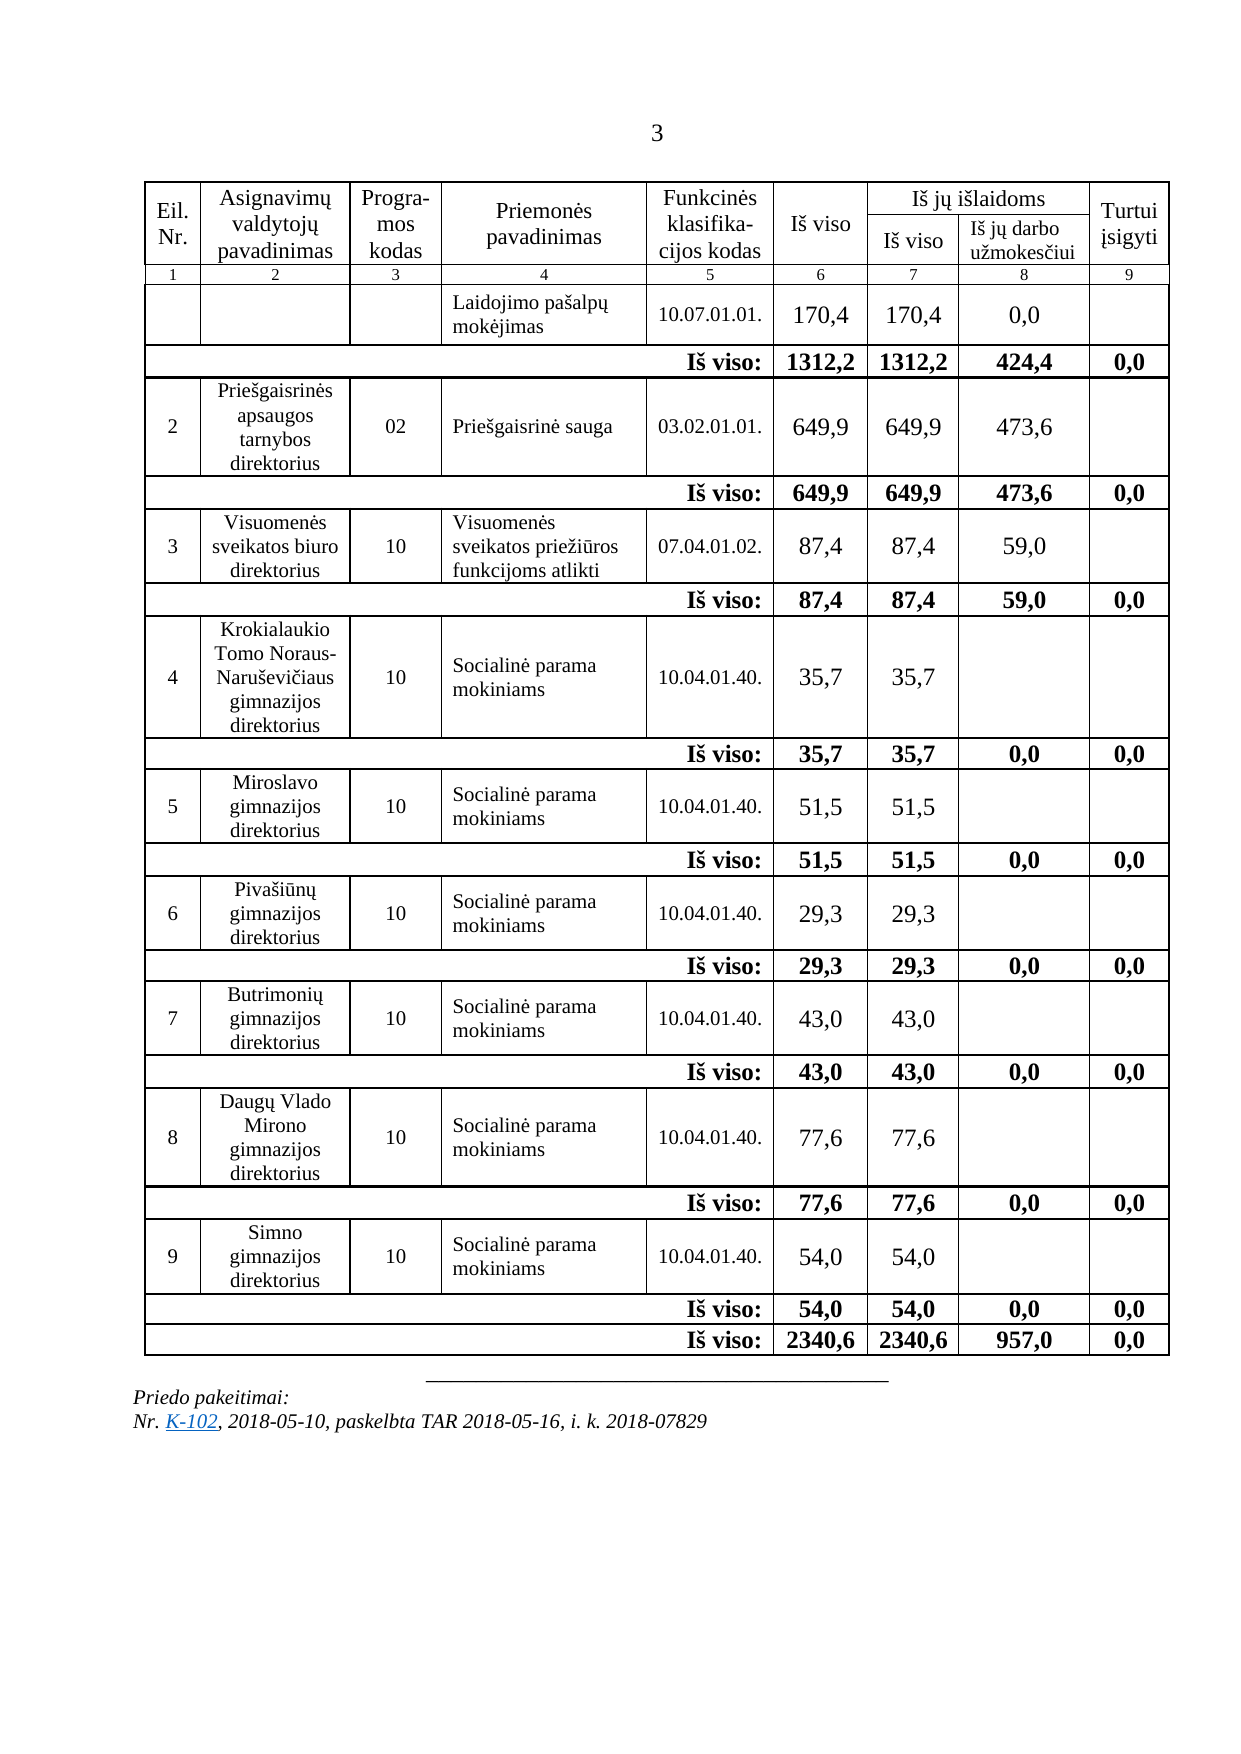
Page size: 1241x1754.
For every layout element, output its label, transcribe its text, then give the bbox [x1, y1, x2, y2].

table_cell 10.04.01.40. [647, 1089, 773, 1185]
table_cell 0,0 [1090, 951, 1168, 980]
table_cell 0,0 [1090, 844, 1168, 875]
table_cell 10 [351, 877, 441, 949]
table_cell 35,7 [868, 617, 958, 737]
table_cell [351, 285, 441, 343]
table_cell 10 [351, 770, 441, 842]
table_cell 43,0 [774, 982, 867, 1054]
table_cell Iš viso: [146, 477, 773, 507]
table_cell Iš viso: [146, 584, 773, 614]
table_cell 0,0 [959, 1056, 1089, 1087]
table_header Iš viso [774, 183, 867, 264]
table_cell 59,0 [959, 584, 1089, 614]
table_cell 649,9 [774, 477, 867, 507]
table_cell 9 [1090, 265, 1169, 284]
table_cell 0,0 [959, 285, 1089, 343]
table_cell 43,0 [868, 982, 958, 1054]
table_cell 51,5 [774, 770, 867, 842]
table_cell 10.04.01.40. [647, 1220, 773, 1292]
table_cell 10.04.01.40. [647, 982, 773, 1054]
table_cell 649,9 [868, 477, 958, 507]
table_cell [959, 1089, 1089, 1185]
table_cell [959, 617, 1089, 737]
table_cell 54,0 [774, 1295, 867, 1323]
table_cell 10 [351, 510, 441, 582]
table_cell 54,0 [868, 1220, 958, 1292]
table_cell 7 [146, 982, 200, 1054]
table_header Eil. Nr. [146, 183, 200, 264]
table_cell 1 [146, 265, 200, 284]
table_cell Iš viso: [146, 1295, 773, 1323]
table_cell 10.04.01.40. [647, 877, 773, 949]
table_cell [1090, 510, 1168, 582]
table_cell 1312,2 [868, 346, 958, 376]
table_cell 10 [351, 1089, 441, 1185]
table_cell 10 [351, 617, 441, 737]
table_cell [1090, 1220, 1168, 1292]
table_cell Iš jų darbo užmokesčiui [959, 215, 1089, 264]
table_cell 6 [774, 265, 867, 284]
table_cell Socialinė parama mokiniams [442, 877, 646, 949]
table_cell 2340,6 [774, 1325, 867, 1354]
table_cell Iš viso: [146, 1056, 773, 1087]
table_cell [201, 285, 349, 343]
table_cell 10.04.01.40. [647, 617, 773, 737]
table_cell Visuomenės sveikatos biuro direktorius [201, 510, 349, 582]
table_cell [959, 982, 1089, 1054]
table_cell [1090, 1089, 1168, 1185]
table_cell 29,3 [774, 951, 867, 980]
table_cell 957,0 [959, 1325, 1089, 1354]
table_cell 35,7 [774, 739, 867, 768]
table_cell 649,9 [774, 379, 867, 475]
table_cell 1312,2 [774, 346, 867, 376]
table_cell Priešgaisrinė sauga [442, 379, 646, 475]
table_cell [146, 285, 200, 343]
table_cell Socialinė parama mokiniams [442, 1220, 646, 1292]
table_cell Miroslavo gimnazijos direktorius [201, 770, 349, 842]
table_cell 29,3 [868, 877, 958, 949]
table_cell 473,6 [959, 477, 1089, 507]
table_cell 2340,6 [868, 1325, 958, 1354]
table_cell 51,5 [868, 844, 958, 875]
table_cell [1090, 285, 1168, 343]
table_cell 4 [146, 617, 200, 737]
table_cell Socialinė parama mokiniams [442, 1089, 646, 1185]
table_cell 0,0 [959, 844, 1089, 875]
table_cell 54,0 [774, 1220, 867, 1292]
table_header Priemonės pavadinimas [442, 183, 646, 264]
table_cell 87,4 [774, 584, 867, 614]
table_cell [959, 877, 1089, 949]
table_cell 0,0 [1090, 346, 1168, 376]
table_cell 170,4 [774, 285, 867, 343]
table_cell 8 [146, 1089, 200, 1185]
table_cell Iš viso: [146, 951, 773, 980]
table_cell 43,0 [868, 1056, 958, 1087]
table_cell 9 [146, 1220, 200, 1292]
table_cell Iš viso: [146, 1188, 773, 1218]
table_cell 2 [201, 265, 349, 284]
table_cell 35,7 [774, 617, 867, 737]
table_cell 649,9 [868, 379, 958, 475]
table_cell 5 [146, 770, 200, 842]
table_header Asignavimų valdytojų pavadinimas [201, 183, 349, 264]
table_cell 2 [146, 379, 200, 475]
table_cell [1090, 379, 1168, 475]
table_cell 473,6 [959, 379, 1089, 475]
table_cell 35,7 [868, 739, 958, 768]
table_cell 10 [351, 1220, 441, 1292]
table_cell 0,0 [1090, 739, 1168, 768]
table_cell Priešgaisrinės apsaugos tarnybos direktorius [201, 379, 349, 475]
table_cell Iš viso [868, 215, 958, 264]
table_cell Socialinė parama mokiniams [442, 770, 646, 842]
table_cell 0,0 [959, 1188, 1089, 1218]
table_cell 0,0 [959, 951, 1089, 980]
table_cell [1090, 877, 1168, 949]
table_cell 77,6 [774, 1089, 867, 1185]
table_cell [1090, 982, 1168, 1054]
table_cell 59,0 [959, 510, 1089, 582]
table_cell Socialinė parama mokiniams [442, 617, 646, 737]
table_cell 29,3 [774, 877, 867, 949]
table_cell 0,0 [1090, 1056, 1168, 1087]
table_cell [1090, 770, 1168, 842]
text Nr. K-102, 2018-05-10, paskelbta TAR 2018-05-16, i. k. 2018-07829 [133, 1409, 1181, 1433]
table_cell Laidojimo pašalpų mokėjimas [442, 285, 646, 343]
table_cell 87,4 [868, 510, 958, 582]
table_cell 0,0 [1090, 584, 1168, 614]
table_cell 7 [868, 265, 958, 284]
table_cell Iš viso: [146, 346, 773, 376]
table_cell Butrimonių gimnazijos direktorius [201, 982, 349, 1054]
text Priedo pakeitimai: [133, 1385, 1181, 1409]
table_cell 77,6 [868, 1089, 958, 1185]
table_cell 3 [146, 510, 200, 582]
table_header Progra-mos kodas [351, 183, 441, 264]
table_cell 43,0 [774, 1056, 867, 1087]
table_cell 170,4 [868, 285, 958, 343]
table_cell Pivašiūnų gimnazijos direktorius [201, 877, 349, 949]
table_cell 0,0 [1090, 1325, 1168, 1354]
table_cell Iš viso: [146, 1325, 773, 1354]
table_cell 77,6 [868, 1188, 958, 1218]
table_cell Visuomenės sveikatos priežiūros funkcijoms atlikti [442, 510, 646, 582]
table_cell 4 [442, 265, 646, 284]
table_cell 0,0 [959, 739, 1089, 768]
table_cell 51,5 [868, 770, 958, 842]
table_cell 07.04.01.02. [647, 510, 773, 582]
table_cell 03.02.01.01. [647, 379, 773, 475]
table_cell 3 [351, 265, 441, 284]
table_cell 0,0 [1090, 477, 1168, 507]
table_cell 02 [351, 379, 441, 475]
table_cell Socialinė parama mokiniams [442, 982, 646, 1054]
table_cell [959, 1220, 1089, 1292]
table_cell 54,0 [868, 1295, 958, 1323]
table_cell 0,0 [1090, 1188, 1168, 1218]
table_cell 10.07.01.01. [647, 285, 773, 343]
table_cell 77,6 [774, 1188, 867, 1218]
table_cell 0,0 [1090, 1295, 1168, 1323]
table_cell Iš viso: [146, 739, 773, 768]
table_cell 87,4 [774, 510, 867, 582]
table_cell 6 [146, 877, 200, 949]
table_cell 5 [647, 265, 773, 284]
table_cell [1090, 617, 1168, 737]
table_cell Krokialaukio Tomo Noraus-Naruševičiaus gimnazijos direktorius [201, 617, 349, 737]
text _____________________________________ [133, 1356, 1181, 1385]
table_header Turtui įsigyti [1090, 183, 1168, 264]
table_cell 29,3 [868, 951, 958, 980]
table_cell Daugų Vlado Mirono gimnazijos direktorius [201, 1089, 349, 1185]
table_cell 8 [959, 265, 1089, 284]
table_cell 10 [351, 982, 441, 1054]
table_header Iš jų išlaidoms [868, 183, 1089, 214]
table_cell 0,0 [959, 1295, 1089, 1323]
table_header Funkcinės klasifika-cijos kodas [647, 183, 773, 264]
table_cell 10.04.01.40. [647, 770, 773, 842]
table_cell Iš viso: [146, 844, 773, 875]
table_cell 87,4 [868, 584, 958, 614]
table_cell [959, 770, 1089, 842]
table_cell 51,5 [774, 844, 867, 875]
table_cell Simno gimnazijos direktorius [201, 1220, 349, 1292]
table_cell 424,4 [959, 346, 1089, 376]
